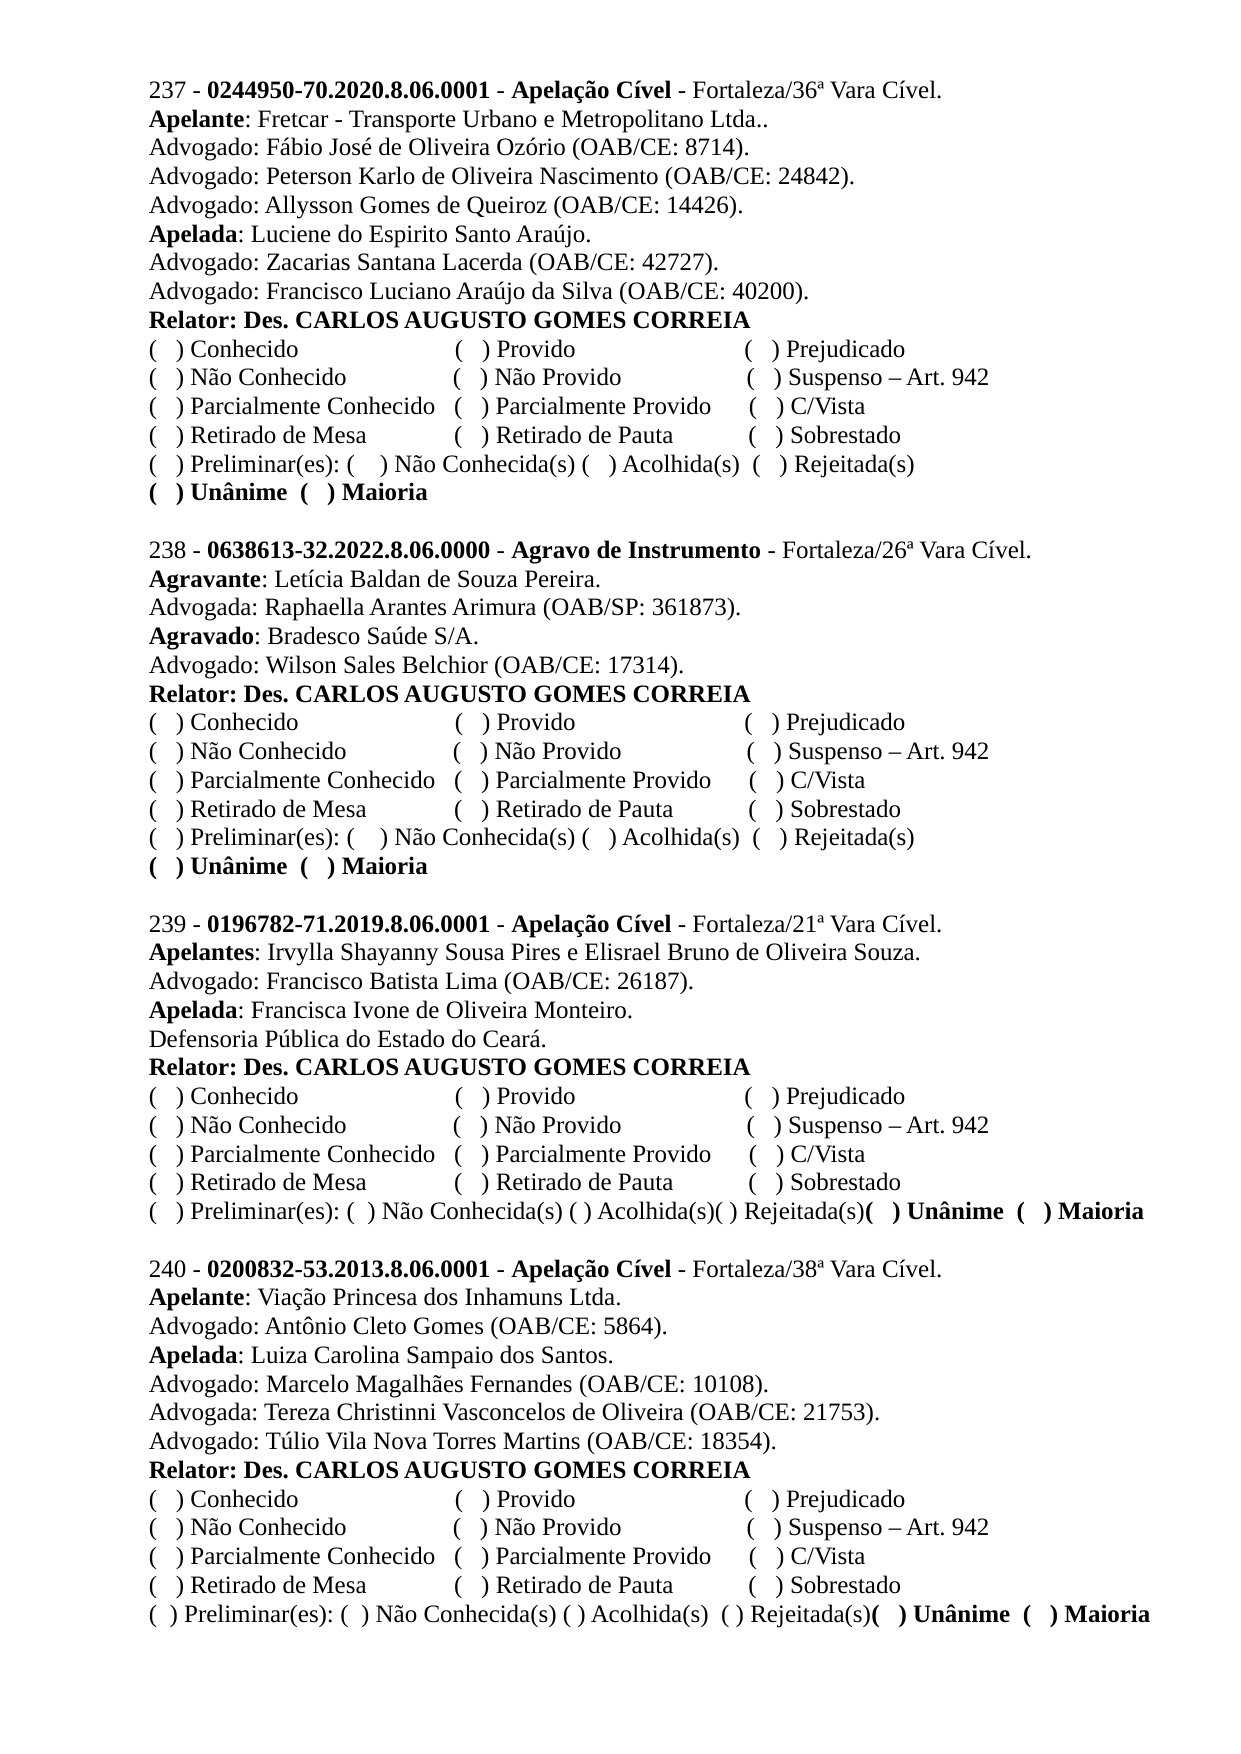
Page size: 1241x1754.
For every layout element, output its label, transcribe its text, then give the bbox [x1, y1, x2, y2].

text Advogado: Túlio Vila Nova Torres Martins (OAB/CE: 18354). [148, 1426, 1140, 1455]
text Apelante: Viação Princesa dos Inhamuns Ltda. [148, 1282, 1140, 1311]
text ( ) Conhecido ( ) Provido ( ) Prejudicado [148, 1484, 1141, 1512]
text Advogado: Peterson Karlo de Oliveira Nascimento (OAB/CE: 24842). [148, 161, 1140, 190]
text Advogado: Fábio José de Oliveira Ozório (OAB/CE: 8714). [148, 132, 1140, 161]
text ( ) Parcialmente Conhecido ( ) Parcialmente Provido ( ) C/Vista [148, 391, 1158, 420]
text Relator: Des. CARLOS AUGUSTO GOMES CORREIA [148, 1455, 1140, 1484]
text ( ) Retirado de Mesa ( ) Retirado de Pauta ( ) Sobrestado [148, 420, 1158, 449]
text ( ) Não Conhecido ( ) Não Provido ( ) Suspenso – Art. 942 [148, 1512, 1158, 1541]
text 238 - 0638613-32.2022.8.06.0000 - Agravo de Instrumento - Fortaleza/26ª Vara Cível. [148, 535, 1140, 564]
text Relator: Des. CARLOS AUGUSTO GOMES CORREIA [148, 305, 1140, 334]
text Apelada: Luciene do Espirito Santo Araújo. [148, 219, 1140, 247]
text ( ) Parcialmente Conhecido ( ) Parcialmente Provido ( ) C/Vista [148, 1139, 1158, 1167]
text ( ) Unânime ( ) Maioria [148, 477, 1158, 506]
text Apelada: Francisca Ivone de Oliveira Monteiro. [148, 995, 1140, 1024]
text ( ) Não Conhecido ( ) Não Provido ( ) Suspenso – Art. 942 [148, 1110, 1158, 1139]
text 240 - 0200832-53.2013.8.06.0001 - Apelação Cível - Fortaleza/38ª Vara Cível. [148, 1254, 1140, 1282]
text ( ) Conhecido ( ) Provido ( ) Prejudicado [148, 1081, 1141, 1110]
text Advogada: Raphaella Arantes Arimura (OAB/SP: 361873). [148, 592, 1140, 621]
text Advogado: Marcelo Magalhães Fernandes (OAB/CE: 10108). [148, 1369, 1140, 1397]
text Relator: Des. CARLOS AUGUSTO GOMES CORREIA [148, 1052, 1140, 1081]
text Advogado: Zacarias Santana Lacerda (OAB/CE: 42727). [148, 247, 1140, 276]
text Apelante: Fretcar - Transporte Urbano e Metropolitano Ltda.. [148, 104, 1140, 132]
text ( ) Unânime ( ) Maioria [148, 851, 1158, 880]
text 239 - 0196782-71.2019.8.06.0001 - Apelação Cível - Fortaleza/21ª Vara Cível. [148, 909, 1140, 937]
text Advogado: Francisco Batista Lima (OAB/CE: 26187). [148, 966, 1140, 995]
text 237 - 0244950-70.2020.8.06.0001 - Apelação Cível - Fortaleza/36ª Vara Cível. [148, 75, 1140, 104]
text ( ) Preliminar(es): ( ) Não Conhecida(s) ( ) Acolhida(s) ( ) Rejeitada(s)( ) Unânime ( ) Maioria [148, 1599, 1158, 1627]
text Defensoria Pública do Estado do Ceará. [148, 1024, 1140, 1052]
text Advogado: Antônio Cleto Gomes (OAB/CE: 5864). [148, 1311, 1140, 1340]
text Advogado: Wilson Sales Belchior (OAB/CE: 17314). [148, 650, 1140, 679]
text ( ) Preliminar(es): ( ) Não Conhecida(s) ( ) Acolhida(s) ( ) Rejeitada(s) [148, 822, 1158, 851]
text Apelantes: Irvylla Shayanny Sousa Pires e Elisrael Bruno de Oliveira Souza. [148, 937, 1140, 966]
text ( ) Preliminar(es): ( ) Não Conhecida(s) ( ) Acolhida(s)( ) Rejeitada(s)( ) Unânime ( ) Maioria [148, 1196, 1158, 1225]
text ( ) Parcialmente Conhecido ( ) Parcialmente Provido ( ) C/Vista [148, 765, 1158, 794]
text Advogado: Allysson Gomes de Queiroz (OAB/CE: 14426). [148, 190, 1140, 219]
text ( ) Não Conhecido ( ) Não Provido ( ) Suspenso – Art. 942 [148, 362, 1158, 391]
text ( ) Preliminar(es): ( ) Não Conhecida(s) ( ) Acolhida(s) ( ) Rejeitada(s) [148, 449, 1158, 477]
text Advogada: Tereza Christinni Vasconcelos de Oliveira (OAB/CE: 21753). [148, 1397, 1140, 1426]
text ( ) Conhecido ( ) Provido ( ) Prejudicado [148, 334, 1141, 362]
text Apelada: Luiza Carolina Sampaio dos Santos. [148, 1340, 1140, 1369]
text ( ) Não Conhecido ( ) Não Provido ( ) Suspenso – Art. 942 [148, 736, 1158, 765]
text ( ) Retirado de Mesa ( ) Retirado de Pauta ( ) Sobrestado [148, 794, 1158, 822]
text Agravado: Bradesco Saúde S/A. [148, 621, 1140, 650]
text ( ) Parcialmente Conhecido ( ) Parcialmente Provido ( ) C/Vista [148, 1541, 1158, 1570]
text Advogado: Francisco Luciano Araújo da Silva (OAB/CE: 40200). [148, 276, 1140, 305]
text ( ) Retirado de Mesa ( ) Retirado de Pauta ( ) Sobrestado [148, 1167, 1158, 1196]
text Relator: Des. CARLOS AUGUSTO GOMES CORREIA [148, 679, 1140, 707]
text ( ) Conhecido ( ) Provido ( ) Prejudicado [148, 707, 1141, 736]
text Agravante: Letícia Baldan de Souza Pereira. [148, 564, 1140, 592]
text ( ) Retirado de Mesa ( ) Retirado de Pauta ( ) Sobrestado [148, 1570, 1158, 1599]
